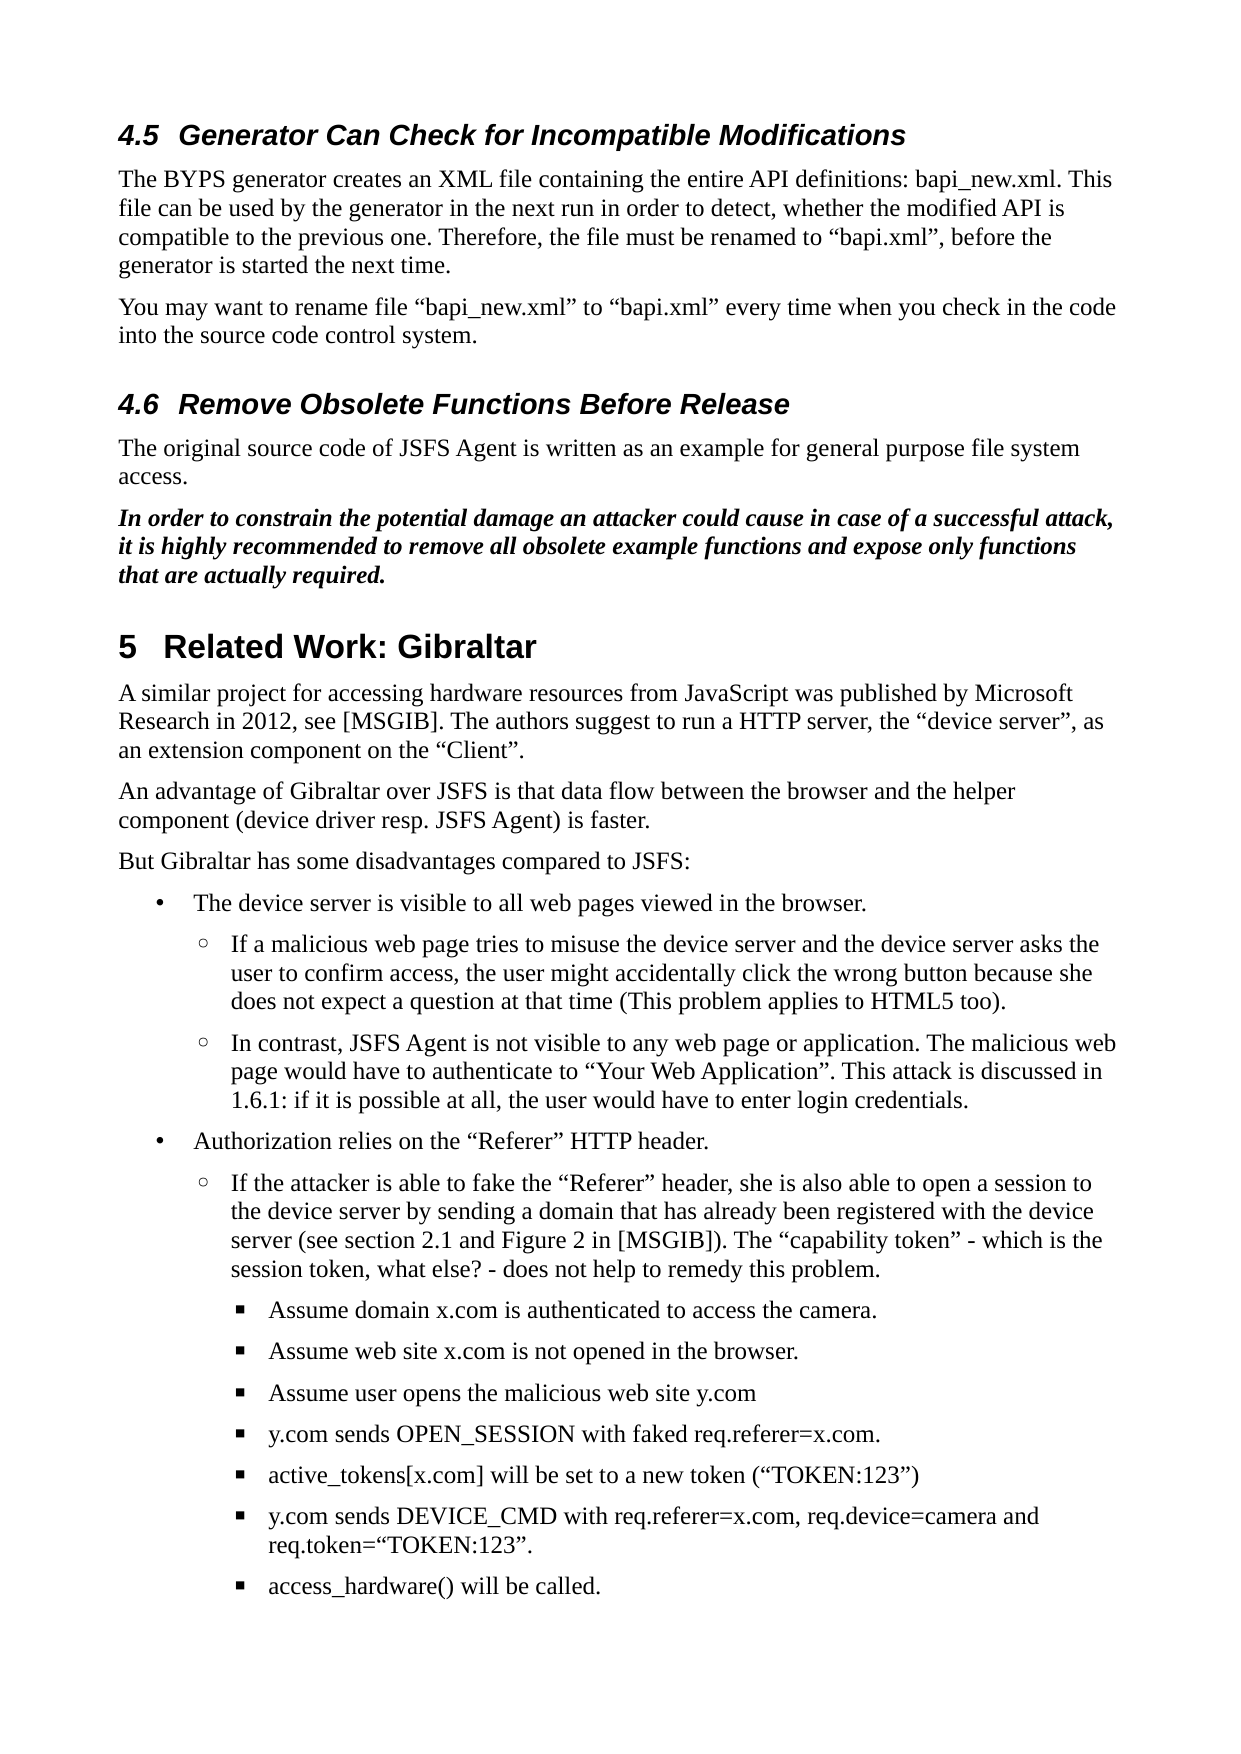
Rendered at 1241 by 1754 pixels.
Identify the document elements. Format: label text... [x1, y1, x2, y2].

list In contrast, JSFS Agent is not visible to any web page or application. The malicious web page would have to authenticate to “Your Web Application”. This attack is discussed in 1.6.1: if it is possible at all, the user would have to enter login credentials. [193, 1028, 1122, 1114]
text A similar project for accessing hardware resources from JavaScript was published by Microsoft Research in 2012, see [MSGIB]. The authors suggest to run a HTTP server, the “device server”, as an extension component on the “Client”. [118, 678, 1122, 764]
list The device server is visible to all web pages viewed in the browser. [156, 888, 1122, 916]
list Assume web site x.com is not opened in the browser. [231, 1336, 1122, 1365]
subtitle Generator Can Check for Incompatible Modifications [118, 118, 1122, 152]
list access_hardware() will be called. [231, 1571, 1122, 1600]
text In order to constrain the potential damage an attacker could cause in case of a successful attack, it is highly recommended to remove all obsolete example functions and expose only functions that are actually required. [118, 503, 1122, 589]
subtitle Related Work: Gibraltar [118, 626, 1122, 665]
list Assume domain x.com is authenticated to access the camera. [231, 1295, 1122, 1324]
text The original source code of JSFS Agent is written as an example for general purpose file system access. [118, 433, 1122, 490]
text The BYPS generator creates an XML file containing the entire API definitions: bapi_new.xml. This file can be used by the generator in the next run in order to detect, whether the modified API is compatible to the previous one. Therefore, the file must be renamed to “bapi.xml”, before the generator is started the next time. [118, 164, 1122, 279]
list y.com sends OPEN_SESSION with faked req.referer=x.com. [231, 1419, 1122, 1448]
list active_tokens[x.com] will be set to a new token (“TOKEN:123”) [231, 1460, 1122, 1489]
list If a malicious web page tries to misuse the device server and the device server asks the user to confirm access, the user might accidentally click the wrong button because she does not expect a question at that time (This problem applies to HTML5 too). [193, 929, 1122, 1015]
text But Gibraltar has some disadvantages compared to JSFS: [118, 846, 1122, 875]
subtitle Remove Obsolete Functions Before Release [118, 387, 1122, 420]
list y.com sends DEVICE_CMD with req.referer=x.com, req.device=camera and req.token=“TOKEN:123”. [231, 1501, 1122, 1559]
list Authorization relies on the “Referer” HTTP header. [156, 1126, 1122, 1155]
list If the attacker is able to fake the “Referer” header, she is also able to open a session to the device server by sending a domain that has already been registered with the device server (see section 2.1 and Figure 2 in [MSGIB]). The “capability token” - which is the session token, what else? - does not help to remedy this problem. [193, 1168, 1122, 1283]
list Assume user opens the malicious web site y.com [231, 1378, 1122, 1406]
text An advantage of Gibraltar over JSFS is that data flow between the browser and the helper component (device driver resp. JSFS Agent) is faster. [118, 776, 1122, 834]
text You may want to rename file “bapi_new.xml” to “bapi.xml” every time when you check in the code into the source code control system. [118, 292, 1122, 349]
